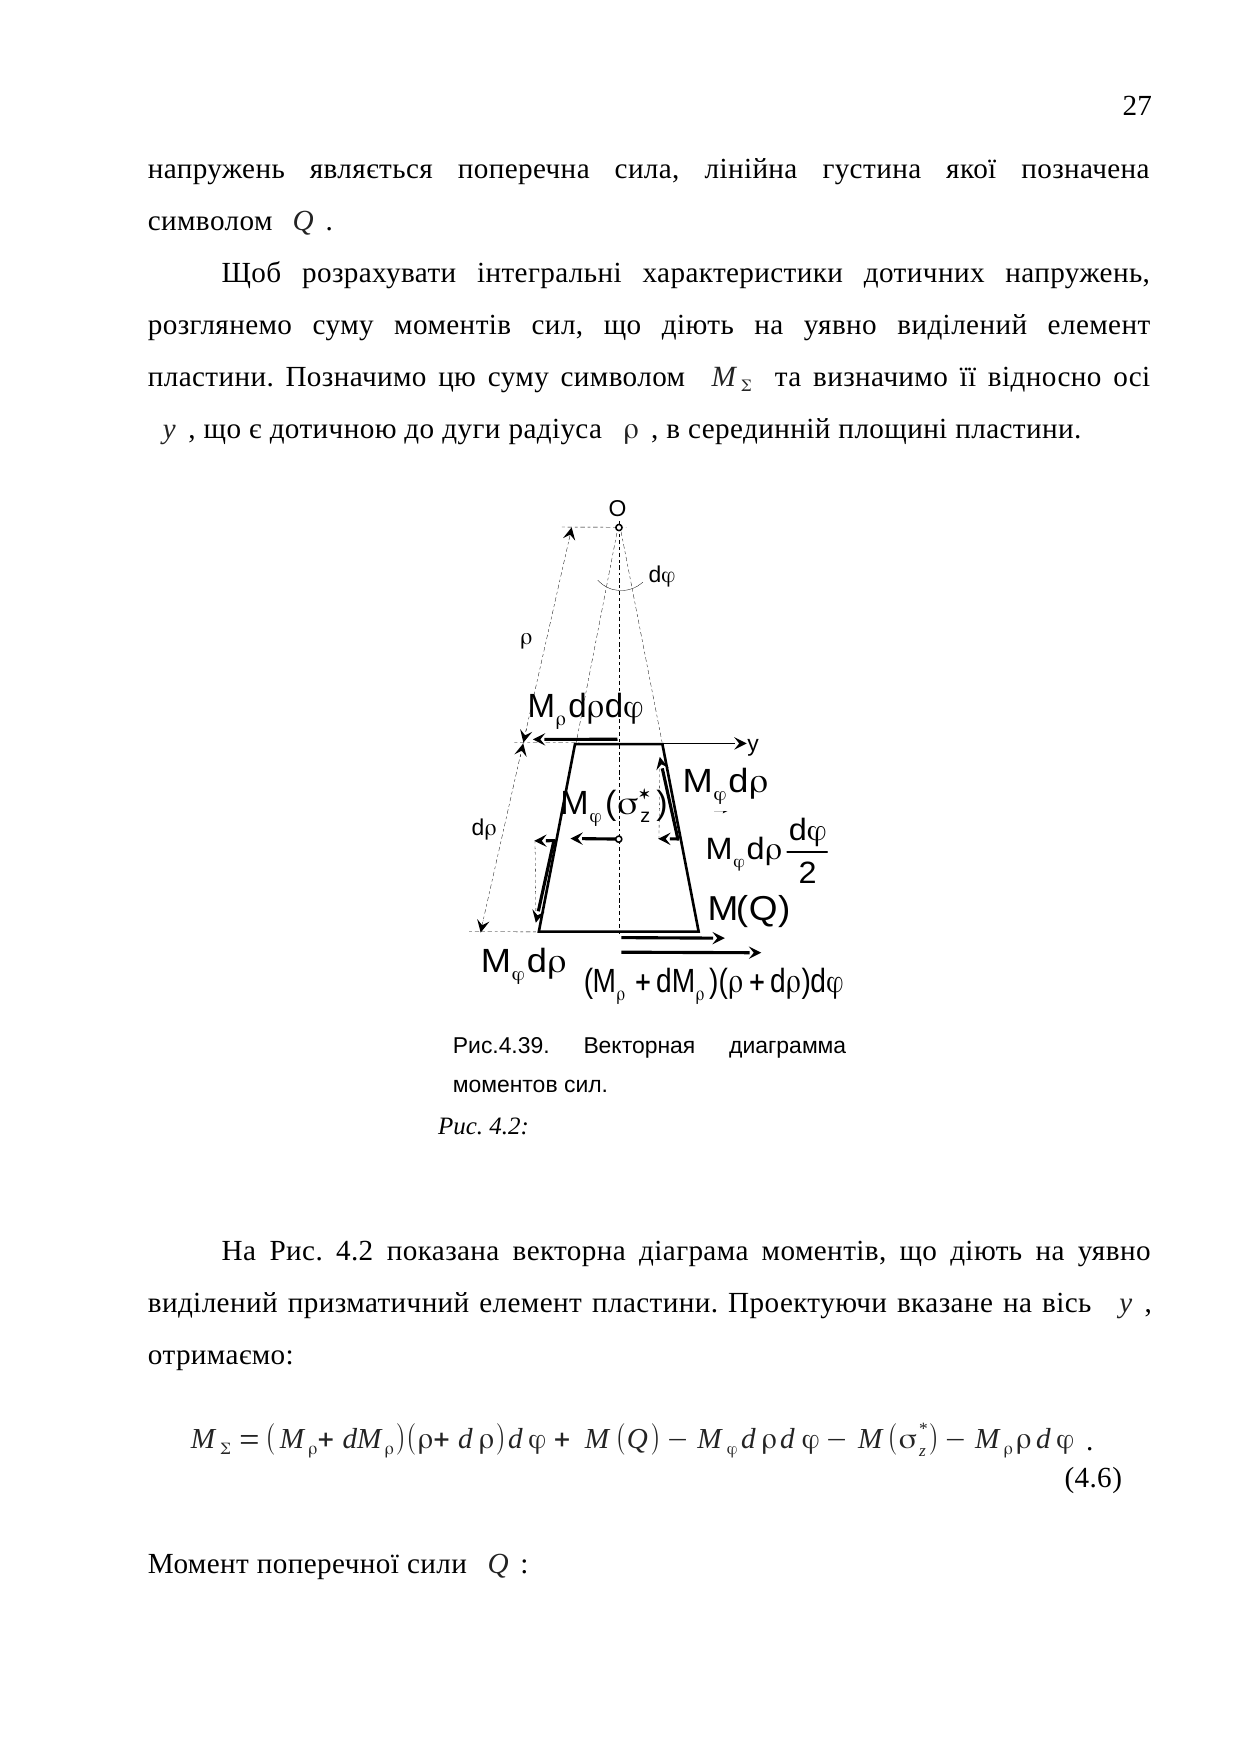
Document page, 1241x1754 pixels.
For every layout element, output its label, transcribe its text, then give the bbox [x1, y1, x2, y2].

text . (4.6) [148, 1391, 1152, 1523]
text напружень являється поперечна сила, лінійна густина якої позначена символом . [148, 152, 1152, 237]
text Рис. 4.2: [438, 499, 861, 1139]
text Щоб розрахувати інтегральні характеристики дотичних напружень, розглянемо суму моментів сил, що діють на уявно виділений елемент пластини. Позначимо цю суму символом та визначимо її відносно осі , що є дотичною до дуги радіуса , в серединній площині пластини. [148, 256, 1152, 445]
text На Рис. 4.2 показана векторна діаграма моментів, що діють на уявно виділений призматичний елемент пластини. Проектуючи вказане на вісь , отримаємо: [148, 1233, 1152, 1371]
text Момент поперечної сили : [148, 1547, 1152, 1580]
